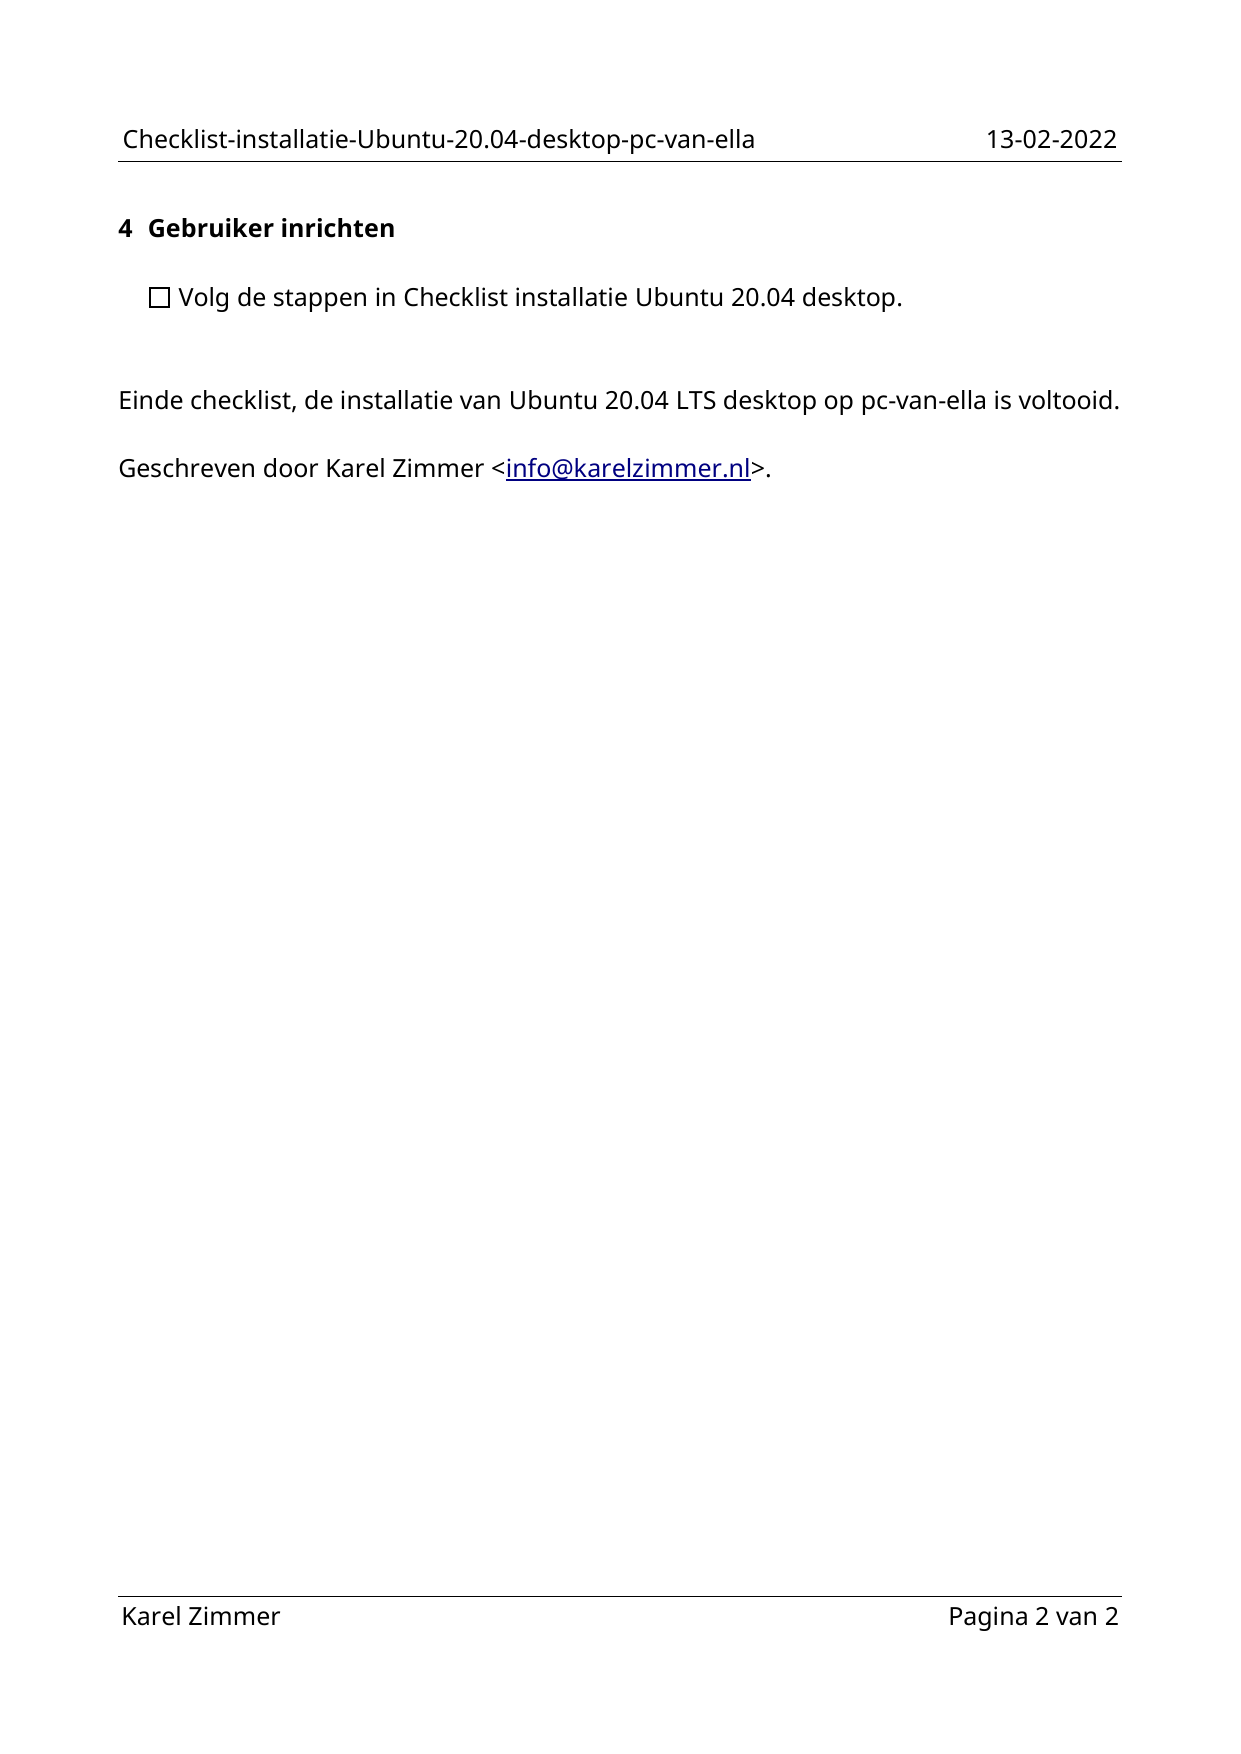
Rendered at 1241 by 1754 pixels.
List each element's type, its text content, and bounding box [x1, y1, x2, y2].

table_header Volg de stappen in Checklist installatie Ubuntu 20.04 desktop. [177, 279, 1120, 315]
text Einde checklist, de installatie van Ubuntu 20.04 LTS desktop op pc-van-ella is voltooid. [118, 383, 1122, 417]
text Geschreven door Karel Zimmer <info@karelzimmer.nl>. [118, 451, 1122, 485]
list Gebruiker inrichten [118, 211, 1122, 245]
table_header [141, 279, 177, 315]
